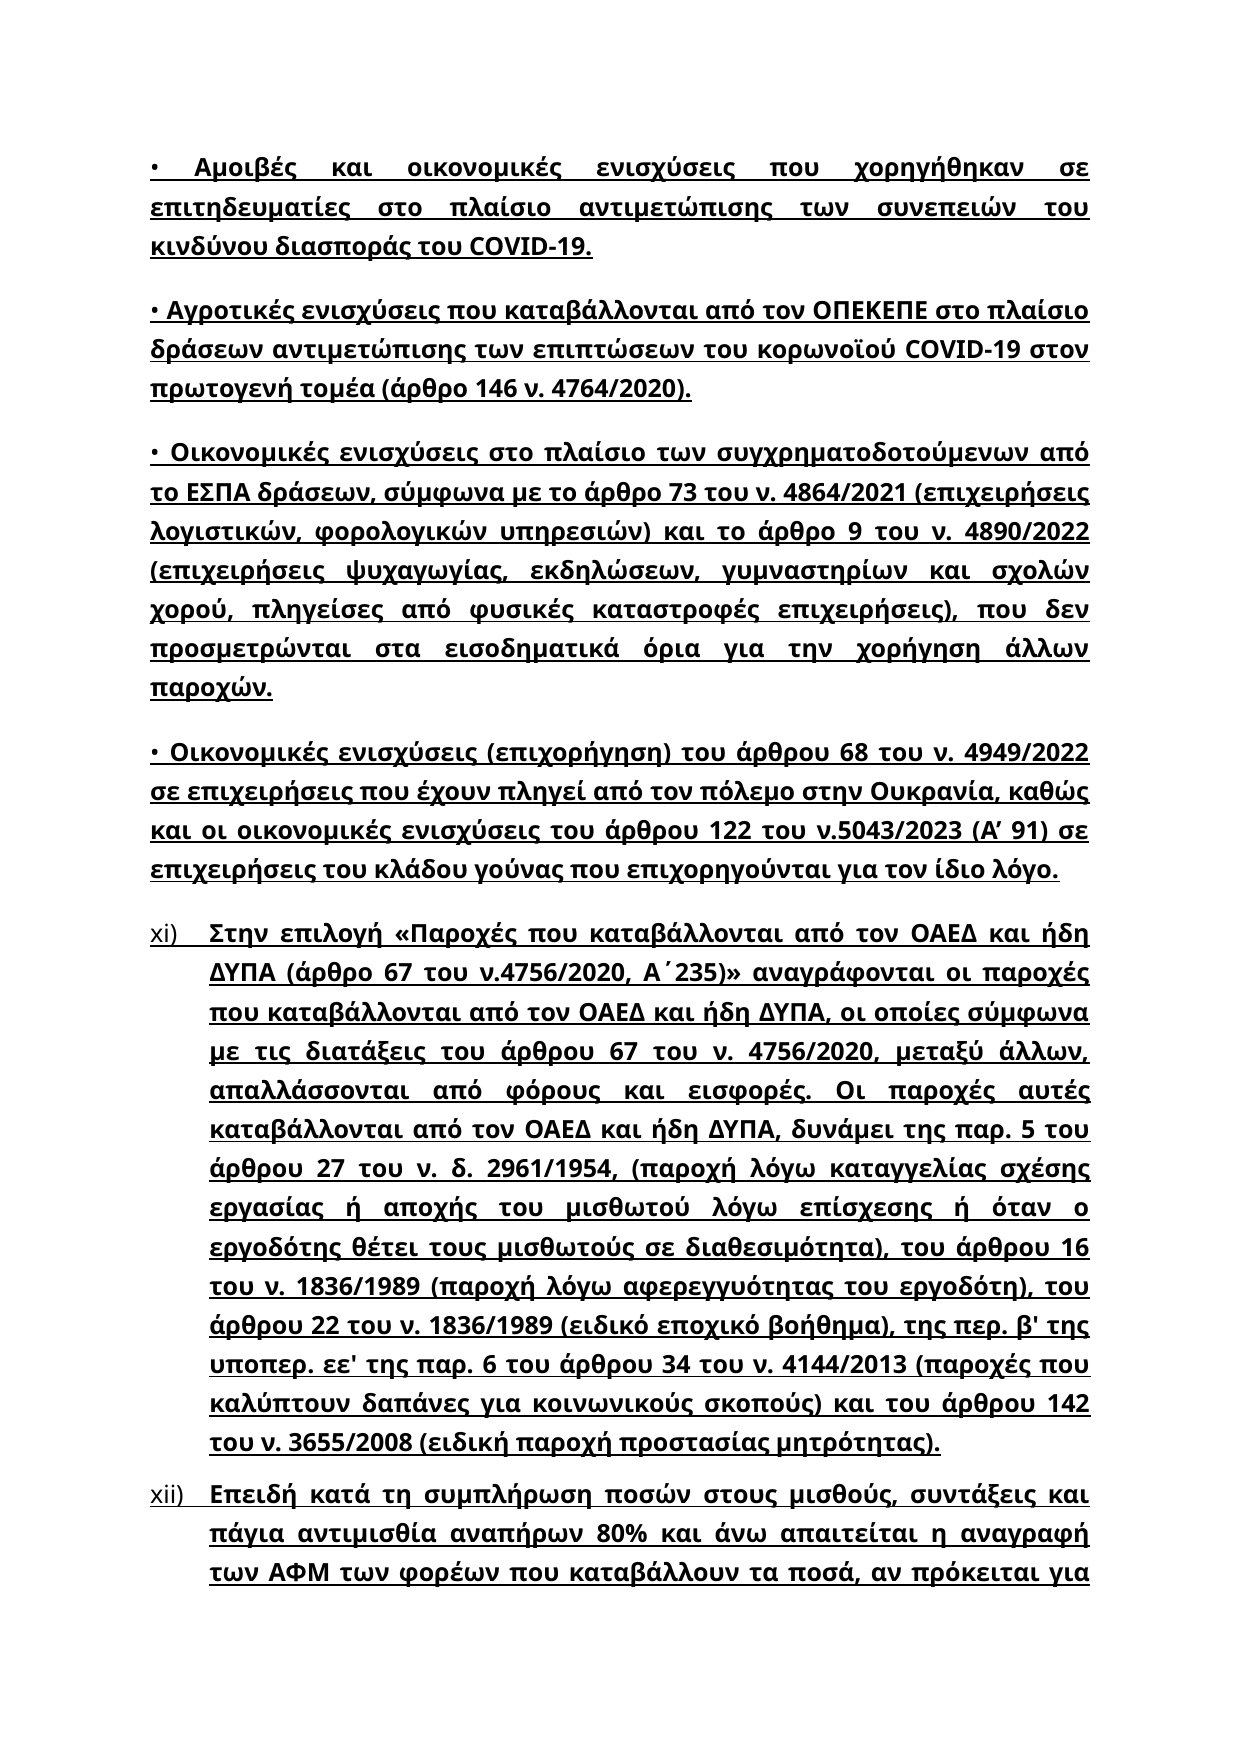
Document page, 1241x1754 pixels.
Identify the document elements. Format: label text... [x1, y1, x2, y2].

text σε επιχειρήσεις που έχουν πληγεί από τον πόλεμο στην Ουκρανία, καθώς [150, 765, 1090, 802]
list xii) Επειδή κατά τη συμπλήρωση ποσών στους μισθούς, συντάξεις και [150, 1477, 1090, 1506]
text και οι οικονομικές ενισχύσεις του άρθρου 122 του ν.5043/2023 (Α’ 91) σε επιχειρήσεις του κλάδου γούνας που επιχορηγούνται για τον ίδιο λόγο. [150, 804, 1090, 886]
text (επιχειρήσεις ψυχαγωγίας, εκδηλώσεων, γυμναστηρίων και σχολών [150, 544, 1090, 581]
text επιτηδευματίες στο πλαίσιο αντιμετώπισης των συνεπειών του [150, 181, 1090, 218]
text • Οικονομικές ενισχύσεις (επιχορήγηση) του άρθρου 68 του ν. 4949/2022 [150, 734, 1090, 763]
text χορού, πληγείσες από φυσικές καταστροφές επιχειρήσεις), που δεν [150, 583, 1090, 621]
text • Αμοιβές και οικονομικές ενισχύσεις που χορηγήθηκαν σε [150, 150, 1090, 179]
text παροχών. [150, 662, 1090, 704]
text το ΕΣΠΑ δράσεων, σύμφωνα με το άρθρο 73 του ν. 4864/2021 (επιχειρήσεις [150, 466, 1090, 503]
list πάγια αντιμισθία αναπήρων 80% και άνω απαιτείται η αναγραφή των ΑΦΜ των φορέων που καταβάλλουν τα ποσά, αν πρόκειται για [150, 1507, 1090, 1589]
list ΔΥΠΑ (άρθρο 67 του ν.4756/2020, Α΄235)» αναγράφονται οι παροχές που καταβάλλονται από τον ΟΑΕΔ και ήδη ΔΥΠΑ, οι οποίες σύμφωνα με τις διατάξεις του άρθρου 67 του ν. 4756/2020, μεταξύ άλλων, απαλλάσσονται από φόρους και εισφορές. Οι παροχές αυτές καταβάλλονται από τον ΟΑΕΔ και ήδη ΔΥΠΑ, δυνάμει της παρ. 5 του άρθρου 27 του ν. δ. 2961/1954, (παροχή λόγω καταγγελίας σχέσης εργασίας ή αποχής του μισθωτού λόγω επίσχεσης ή όταν ο εργοδότης θέτει τους μισθωτούς σε διαθεσιμότητα), του άρθρου 16 του ν. 1836/1989 (παροχή λόγω αφερεγγυότητας του εργοδότη), του άρθρου 22 του ν. 1836/1989 (ειδικό εποχικό βοήθημα), της περ. β' της υποπερ. εε' της παρ. 6 του άρθρου 34 του ν. 4144/2013 (παροχές που καλύπτουν δαπάνες για κοινωνικούς σκοπούς) και του άρθρου 142 του ν. 3655/2008 (ειδική παροχή προστασίας μητρότητας). [150, 947, 1090, 1459]
list xi) Στην επιλογή «Παροχές που καταβάλλονται από τον ΟΑΕΔ και ήδη [150, 916, 1090, 945]
text λογιστικών, φορολογικών υπηρεσιών) και το άρθρο 9 του ν. 4890/2022 [150, 505, 1090, 542]
text κινδύνου διασποράς του COVID-19. [150, 220, 1090, 262]
text • Αγροτικές ενισχύσεις που καταβάλλονται από τον ΟΠΕΚΕΠΕ στο πλαίσιο [150, 292, 1090, 321]
text • Οικονομικές ενισχύσεις στο πλαίσιο των συγχρηματοδοτούμενων από [150, 435, 1090, 464]
text προσμετρώνται στα εισοδηματικά όρια για την χορήγηση άλλων [150, 622, 1090, 660]
text δράσεων αντιμετώπισης των επιπτώσεων του κορωνοϊού COVID-19 στον [150, 323, 1090, 361]
text πρωτογενή τομέα (άρθρο 146 ν. 4764/2020). [150, 362, 1090, 405]
